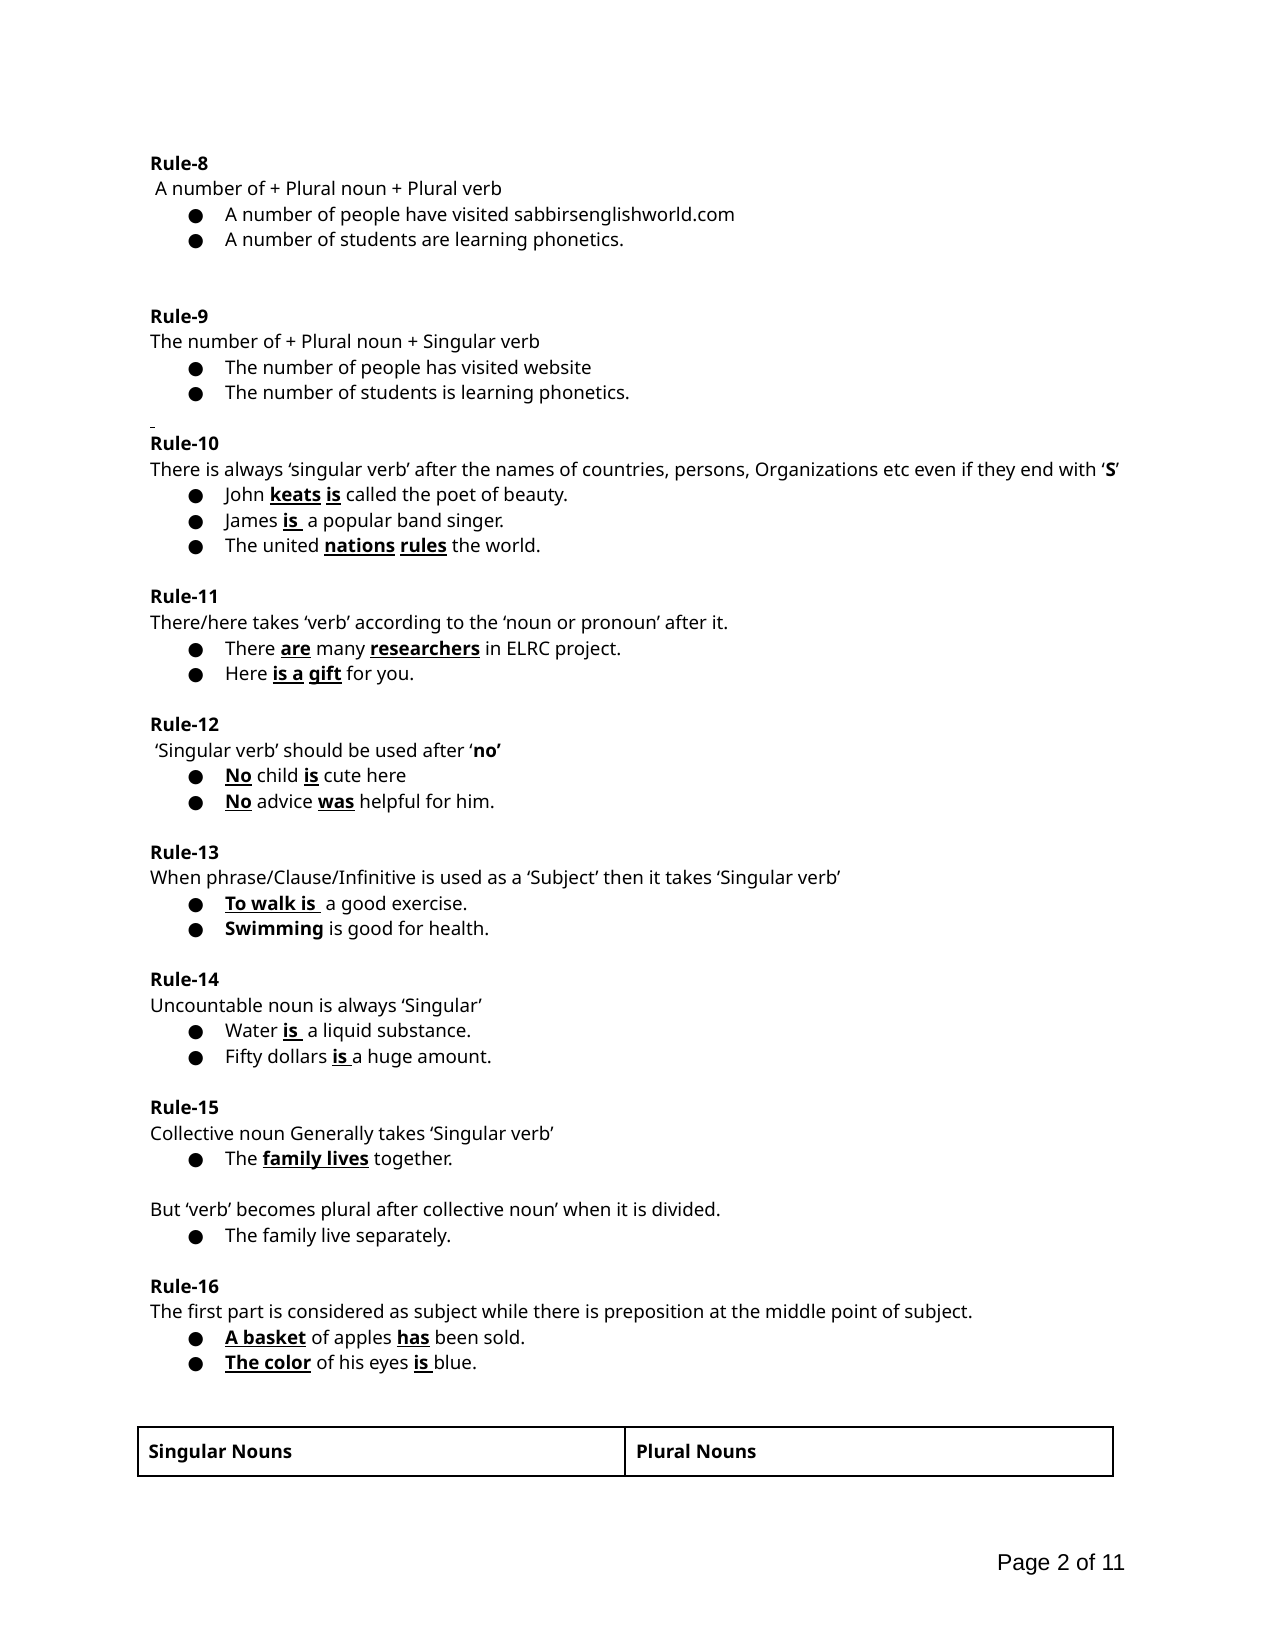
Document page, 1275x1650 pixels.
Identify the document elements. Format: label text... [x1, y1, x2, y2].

list There are many researchers in ELRC project. [187, 635, 1125, 660]
text Rule-14 [150, 967, 1125, 992]
list No advice was helpful for him. [187, 788, 1125, 813]
text Rule-16 [150, 1273, 1125, 1298]
text Rule-11 [150, 584, 1125, 609]
table_header Singular Nouns [139, 1428, 624, 1474]
list No child is cute here [187, 762, 1125, 788]
text Rule-13 [150, 839, 1125, 864]
list A number of people have visited sabbirsenglishworld.com [187, 201, 1125, 227]
list Here is a gift for you. [187, 660, 1125, 686]
list The family live separately. [187, 1222, 1125, 1247]
text Rule-10 [150, 431, 1125, 456]
list The united nations rules the world. [187, 533, 1125, 558]
text The number of + Plural noun + Singular verb [150, 329, 1125, 354]
text But ‘verb’ becomes plural after collective noun’ when it is divided. [150, 1196, 1125, 1222]
text There/here takes ‘verb’ according to the ‘noun or pronoun’ after it. [150, 609, 1125, 635]
table_header Plural Nouns [626, 1428, 1112, 1474]
list The number of people has visited website [187, 354, 1125, 380]
text Rule-9 [150, 303, 1125, 329]
list A number of students are learning phonetics. [187, 227, 1125, 252]
text There is always ‘singular verb’ after the names of countries, persons, Organizations etc even if they end with ‘S’ [150, 456, 1125, 482]
text Rule-15 [150, 1094, 1125, 1120]
list Fifty dollars is a huge amount. [187, 1043, 1125, 1069]
text Rule-8 [150, 150, 1125, 176]
list To walk is a good exercise. [187, 890, 1125, 916]
text ‘Singular verb’ should be used after ‘no’ [150, 737, 1125, 762]
list The number of students is learning phonetics. [187, 380, 1125, 405]
list John keats is called the poet of beauty. [187, 482, 1125, 507]
list The color of his eyes is blue. [187, 1349, 1125, 1375]
list The family lives together. [187, 1145, 1125, 1171]
list James is a popular band singer. [187, 507, 1125, 533]
text The first part is considered as subject while there is preposition at the middle point of subject. [150, 1298, 1125, 1324]
text Uncountable noun is always ‘Singular’ [150, 992, 1125, 1018]
list A basket of apples has been sold. [187, 1324, 1125, 1349]
list Swimming is good for health. [187, 916, 1125, 941]
text A number of + Plural noun + Plural verb [150, 176, 1125, 201]
text Rule-12 [150, 711, 1125, 737]
list Water is a liquid substance. [187, 1018, 1125, 1043]
text When phrase/Clause/Infinitive is used as a ‘Subject’ then it takes ‘Singular verb’ [150, 864, 1125, 890]
text Collective noun Generally takes ‘Singular verb’ [150, 1120, 1125, 1145]
